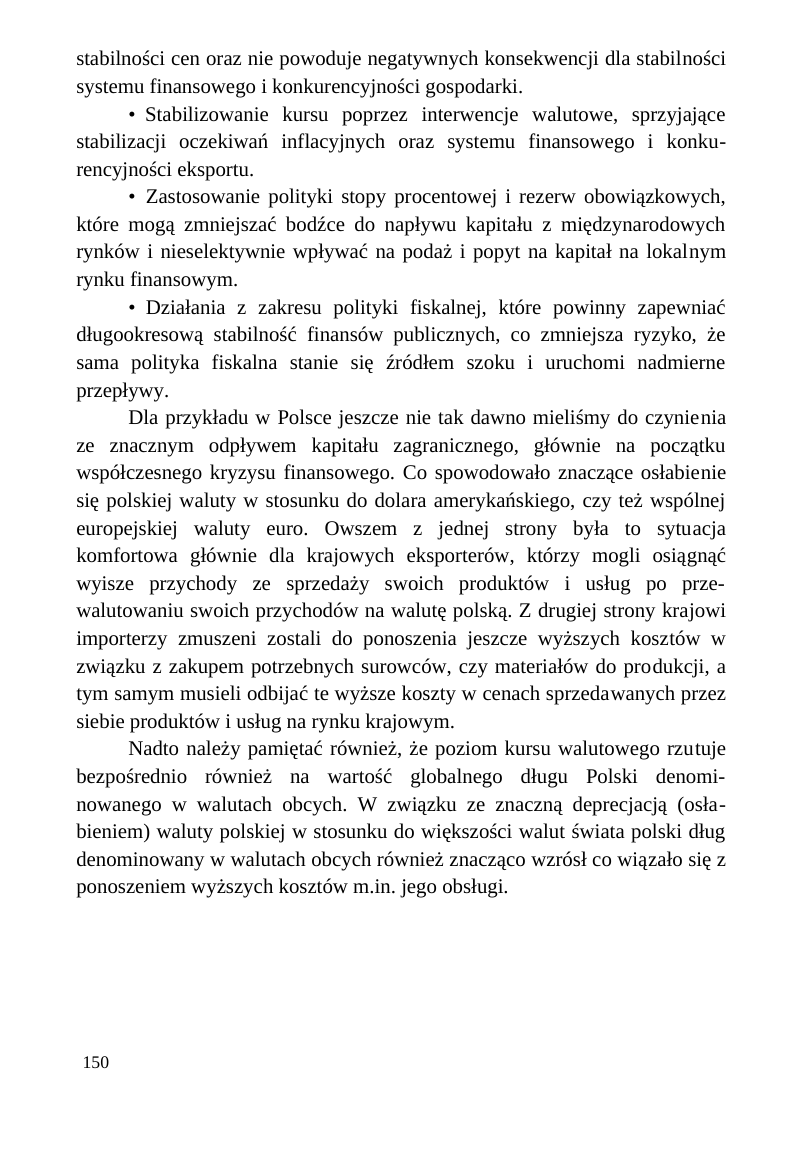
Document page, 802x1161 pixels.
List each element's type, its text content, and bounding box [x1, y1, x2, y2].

text Dla przykładu w Polsce jeszcze nie tak dawno mieliśmy do czynie­nia ze znacznym odpływem kapitału zagranicznego, głównie na początku współczesnego kryzysu finansowego. Co spowodowało znaczące osłabie­nie się polskiej waluty w stosunku do dolara amerykańskiego, czy też wspólnej europejskiej waluty euro. Owszem z jednej strony była to sytu­acja komfortowa głównie dla krajowych eksporterów, którzy mogli osią­gnąć wyisze przychody ze sprzedaży swoich produktów i usług po prze- walutowaniu swoich przychodów na walutę polską. Z drugiej strony kra­jowi importerzy zmuszeni zostali do ponoszenia jeszcze wyższych kosz­tów w związku z zakupem potrzebnych surowców, czy materiałów do pro­dukcji, a tym samym musieli odbijać te wyższe koszty w cenach sprzeda­wanych przez siebie produktów i usług na rynku krajowym. [76, 405, 726, 733]
list Stabilizowanie kursu poprzez interwencje walutowe, sprzyjające stabilizacji oczekiwań inflacyjnych oraz systemu finansowego i konku­rencyjności eksportu. [76, 101, 726, 181]
text stabilności cen oraz nie powoduje negatywnych konsekwencji dla stabil­ności systemu finansowego i konkurencyjności gospodarki. [76, 46, 726, 98]
list Działania z zakresu polityki fiskalnej, które powinny zapewniać długookresową stabilność finansów publicznych, co zmniejsza ryzyko, że sama polityka fiskalna stanie się źródłem szoku i uruchomi nadmierne przepływy. [76, 295, 726, 402]
list Zastosowanie polityki stopy procentowej i rezerw obowiązkowych, które mogą zmniejszać bodźce do napływu kapitału z międzynarodowych rynków i nieselektywnie wpływać na podaż i popyt na kapitał na lokal­nym rynku finansowym. [76, 184, 726, 291]
text 150 [82, 1052, 115, 1072]
text Nadto należy pamiętać również, że poziom kursu walutowego rzu­tuje bezpośrednio również na wartość globalnego długu Polski denomi- nowanego w walutach obcych. W związku ze znaczną deprecjacją (osła­bieniem) waluty polskiej w stosunku do większości walut świata polski dług denominowany w walutach obcych również znacząco wzrósł co wią­zało się z ponoszeniem wyższych kosztów m.in. jego obsługi. [76, 736, 726, 898]
